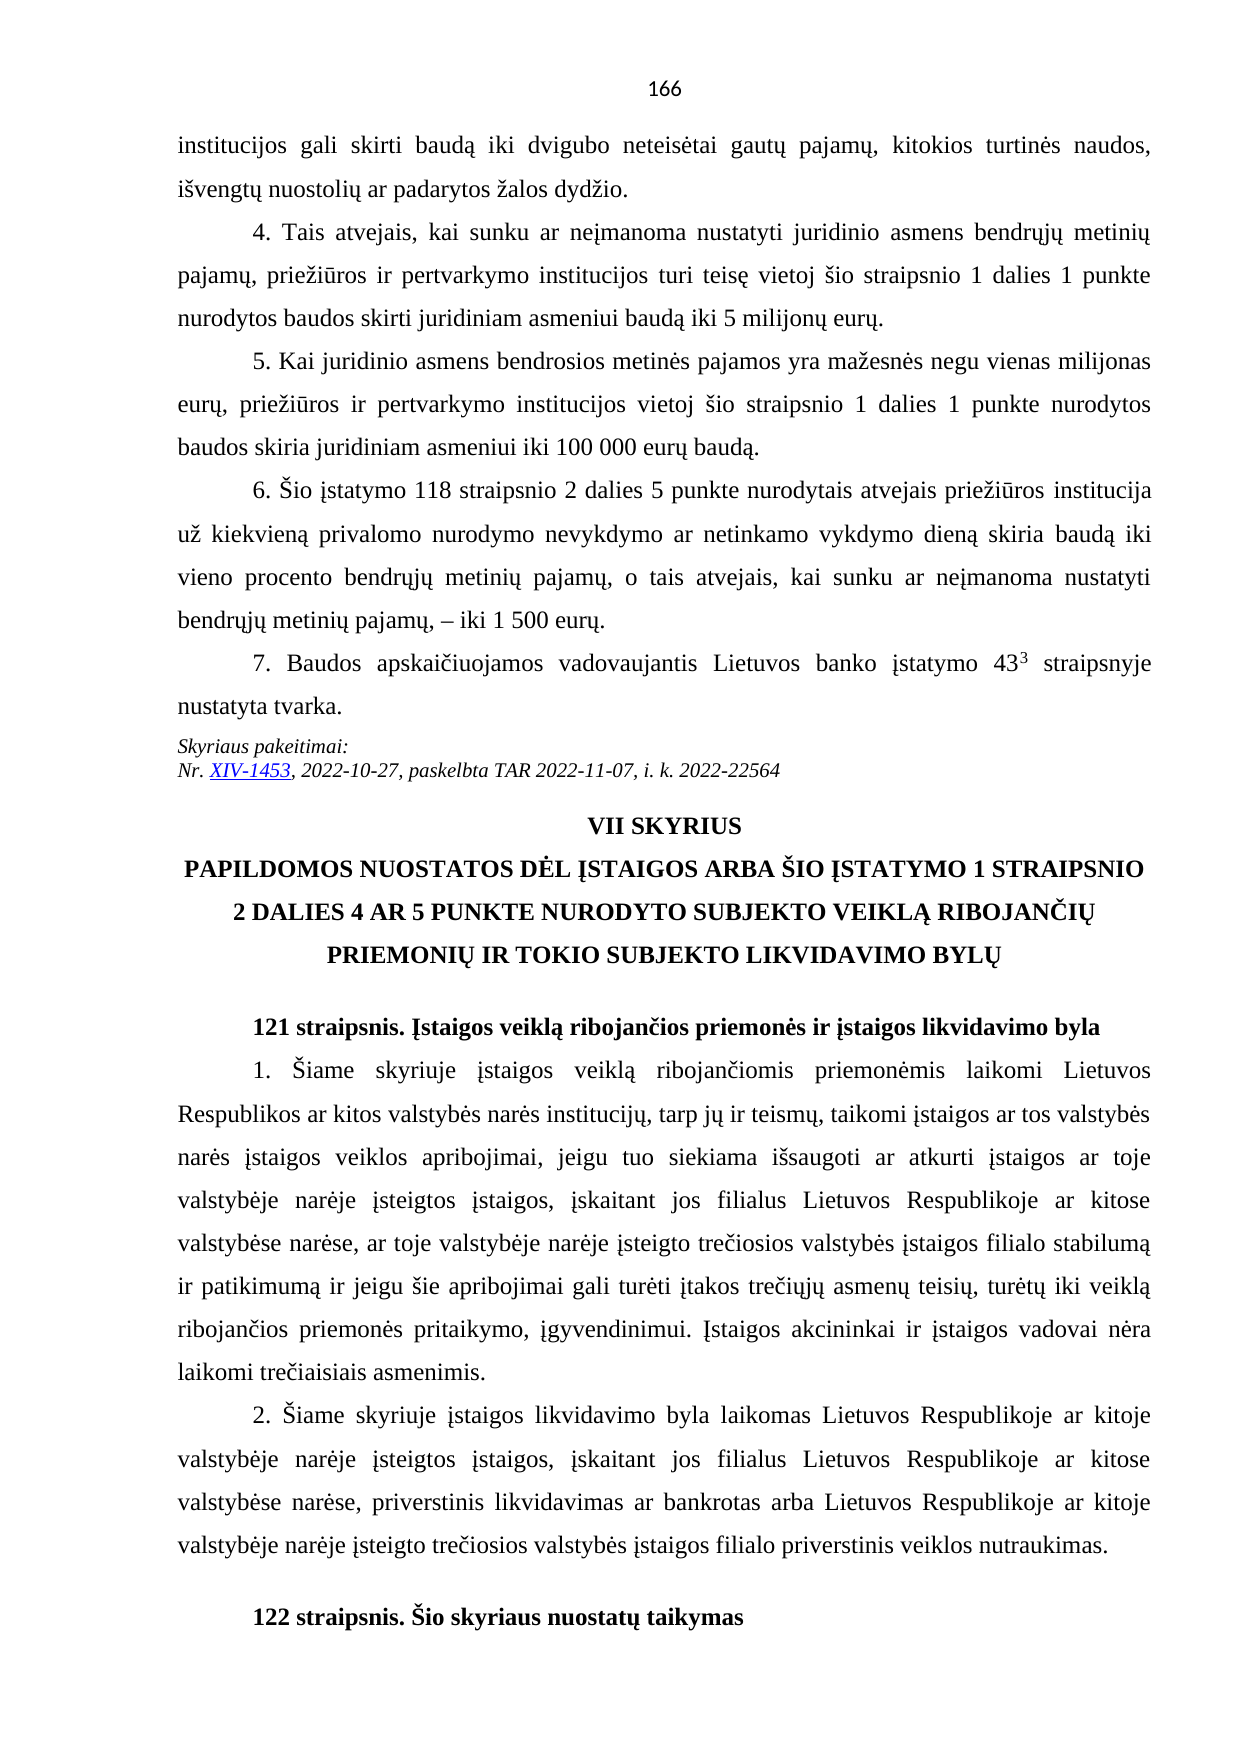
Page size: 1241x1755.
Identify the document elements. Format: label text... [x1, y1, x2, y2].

text 5. Kai juridinio asmens bendrosios metinės pajamos yra mažesnės negu vienas milijonas eurų, priežiūros ir pertvarkymo institucijos vietoj šio straipsnio 1 dalies 1 punkte nurodytos baudos skiria juridiniam asmeniui iki 100 000 eurų baudą. [177, 346, 1152, 461]
text PAPILDOMOS NUOSTATOS DĖL ĮSTAIGOS ARBA ŠIO ĮSTATYMO 1 STRAIPSNIO 2 DALIES 4 AR 5 PUNKTE NURODYTO SUBJEKTO VEIKLĄ RIBOJANČIŲ PRIEMONIŲ IR TOKIO SUBJEKTO LIKVIDAVIMO BYLŲ [177, 854, 1152, 969]
text 7. Baudos apskaičiuojamos vadovaujantis Lietuvos banko įstatymo 433 straipsnyje nustatyta tvarka. [177, 648, 1152, 720]
text 4. Tais atvejais, kai sunku ar neįmanoma nustatyti juridinio asmens bendrųjų metinių pajamų, priežiūros ir pertvarkymo institucijos turi teisę vietoj šio straipsnio 1 dalies 1 punkte nurodytos baudos skirti juridiniam asmeniui baudą iki 5 milijonų eurų. [177, 217, 1152, 332]
text 122 straipsnis. Šio skyriaus nuostatų taikymas [177, 1602, 1152, 1631]
text VII SKYRIUS [177, 811, 1152, 840]
text 6. Šio įstatymo 118 straipsnio 2 dalies 5 punkte nurodytais atvejais priežiūros institucija už kiekvieną privalomo nurodymo nevykdymo ar netinkamo vykdymo dieną skiria baudą iki vieno procento bendrųjų metinių pajamų, o tais atvejais, kai sunku ar neįmanoma nustatyti bendrųjų metinių pajamų, – iki 1 500 eurų. [177, 476, 1152, 634]
text Skyriaus pakeitimai: [177, 734, 1152, 758]
text institucijos gali skirti baudą iki dvigubo neteisėtai gautų pajamų, kitokios turtinės naudos, išvengtų nuostolių ar padarytos žalos dydžio. [177, 131, 1152, 202]
text 2. Šiame skyriuje įstaigos likvidavimo byla laikomas Lietuvos Respublikoje ar kitoje valstybėje narėje įsteigtos įstaigos, įskaitant jos filialus Lietuvos Respublikoje ar kitose valstybėse narėse, priverstinis likvidavimas ar bankrotas arba Lietuvos Respublikoje ar kitoje valstybėje narėje įsteigto trečiosios valstybės įstaigos filialo priverstinis veiklos nutraukimas. [177, 1401, 1152, 1559]
text 121 straipsnis. Įstaigos veiklą ribojančios priemonės ir įstaigos likvidavimo byla [177, 1012, 1152, 1041]
text 1. Šiame skyriuje įstaigos veiklą ribojančiomis priemonėmis laikomi Lietuvos Respublikos ar kitos valstybės narės institucijų, tarp jų ir teismų, taikomi įstaigos ar tos valstybės narės įstaigos veiklos apribojimai, jeigu tuo siekiama išsaugoti ar atkurti įstaigos ar toje valstybėje narėje įsteigtos įstaigos, įskaitant jos filialus Lietuvos Respublikoje ar kitose valstybėse narėse, ar toje valstybėje narėje įsteigto trečiosios valstybės įstaigos filialo stabilumą ir patikimumą ir jeigu šie apribojimai gali turėti įtakos trečiųjų asmenų teisių, turėtų iki veiklą ribojančios priemonės pritaikymo, įgyvendinimui. Įstaigos akcininkai ir įstaigos vadovai nėra laikomi trečiaisiais asmenimis. [177, 1056, 1152, 1386]
text Nr. XIV-1453, 2022-10-27, paskelbta TAR 2022-11-07, i. k. 2022-22564 [177, 758, 1152, 782]
